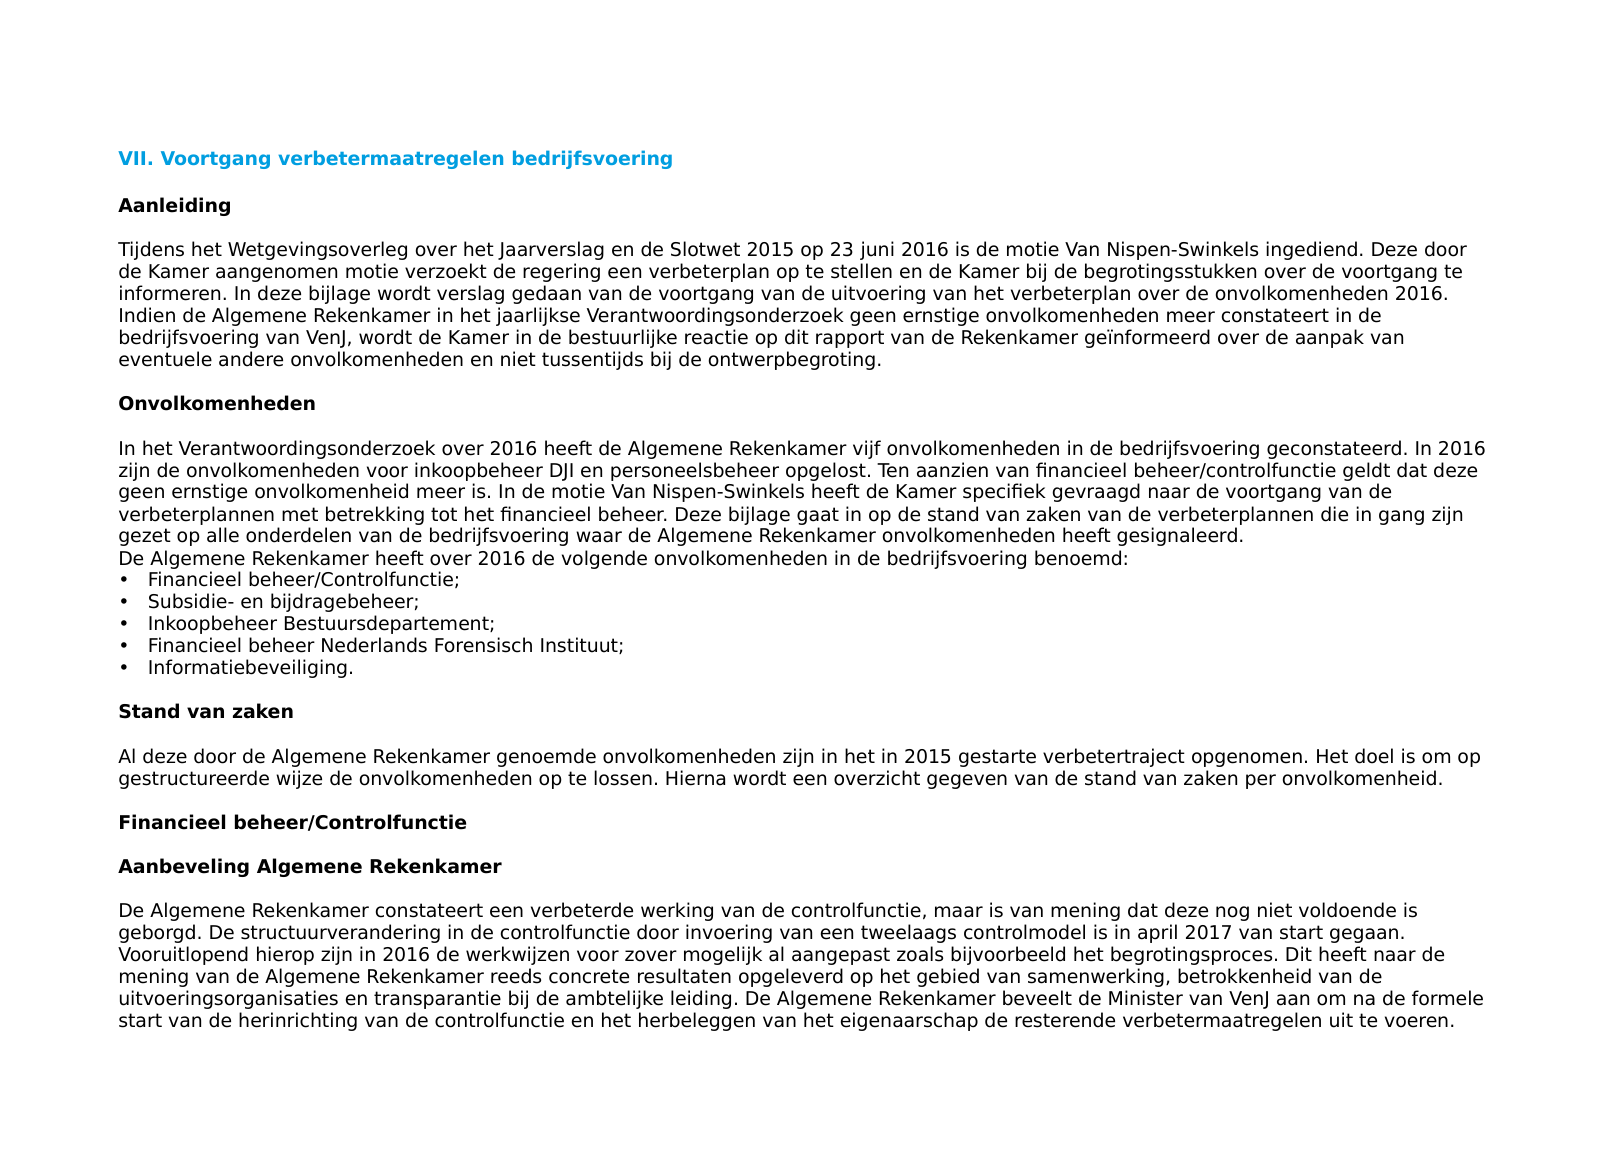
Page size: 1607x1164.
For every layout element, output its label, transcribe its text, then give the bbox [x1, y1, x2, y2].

subtitle Onvolkomenheden [118, 393, 1488, 415]
text • Financieel beheer Nederlands Forensisch Instituut; [118, 635, 1488, 657]
text • Subsidie- en bijdragebeheer; [118, 591, 1488, 613]
subtitle Aanleiding [118, 195, 1488, 217]
text • Informatiebeveiliging. [118, 657, 1488, 679]
subtitle Aanbeveling Algemene Rekenkamer [118, 856, 1488, 878]
text De Algemene Rekenkamer constateert een verbeterde werking van de controlfunctie, maar is van mening dat deze nog niet voldoende is geborgd. De structuurverandering in de controlfunctie door invoering van een tweelaags controlmodel is in april 2017 van start gegaan. Vooruitlopend hierop zijn in 2016 de werkwijzen voor zover mogelijk al aangepast zoals bijvoorbeeld het begrotingsproces. Dit heeft naar de mening van de Algemene Rekenkamer reeds concrete resultaten opgeleverd op het gebied van samenwerking, betrokkenheid van de uitvoeringsorganisaties en transparantie bij de ambtelijke leiding. De Algemene Rekenkamer beveelt de Minister van VenJ aan om na de formele start van de herinrichting van de controlfunctie en het herbeleggen van het eigenaarschap de resterende verbetermaatregelen uit te voeren. [118, 900, 1488, 1032]
text • Financieel beheer/Controlfunctie; [118, 569, 1488, 591]
text • Inkoopbeheer Bestuursdepartement; [118, 613, 1488, 635]
text In het Verantwoordingsonderzoek over 2016 heeft de Algemene Rekenkamer vijf onvolkomenheden in de bedrijfsvoering geconstateerd. In 2016 zijn de onvolkomenheden voor inkoopbeheer DJI en personeelsbeheer opgelost. Ten aanzien van financieel beheer/controlfunctie geldt dat deze geen ernstige onvolkomenheid meer is. In de motie Van Nispen-Swinkels heeft de Kamer specifiek gevraagd naar de voortgang van de verbeterplannen met betrekking tot het financieel beheer. Deze bijlage gaat in op de stand van zaken van de verbeterplannen die in gang zijn gezet op alle onderdelen van de bedrijfsvoering waar de Algemene Rekenkamer onvolkomenheden heeft gesignaleerd. [118, 437, 1488, 547]
text De Algemene Rekenkamer heeft over 2016 de volgende onvolkomenheden in de bedrijfsvoering benoemd: [118, 547, 1488, 569]
text Al deze door de Algemene Rekenkamer genoemde onvolkomenheden zijn in het in 2015 gestarte verbetertraject opgenomen. Het doel is om op gestructureerde wijze de onvolkomenheden op te lossen. Hierna wordt een overzicht gegeven van de stand van zaken per onvolkomenheid. [118, 746, 1488, 789]
subtitle Stand van zaken [118, 701, 1488, 723]
text Tijdens het Wetgevingsoverleg over het Jaarverslag en de Slotwet 2015 op 23 juni 2016 is de motie Van Nispen-Swinkels ingediend. Deze door de Kamer aangenomen motie verzoekt de regering een verbeterplan op te stellen en de Kamer bij de begrotingsstukken over de voortgang te informeren. In deze bijlage wordt verslag gedaan van de voortgang van de uitvoering van het verbeterplan over de onvolkomenheden 2016. Indien de Algemene Rekenkamer in het jaarlijkse Verantwoordingsonderzoek geen ernstige onvolkomenheden meer constateert in de bedrijfsvoering van VenJ, wordt de Kamer in de bestuurlijke reactie op dit rapport van de Rekenkamer geïnformeerd over de aanpak van eventuele andere onvolkomenheden en niet tussentijds bij de ontwerpbegroting. [118, 239, 1488, 371]
subtitle Financieel beheer/Controlfunctie [118, 812, 1488, 834]
subtitle VII. Voortgang verbetermaatregelen bedrijfsvoering [118, 148, 1488, 170]
